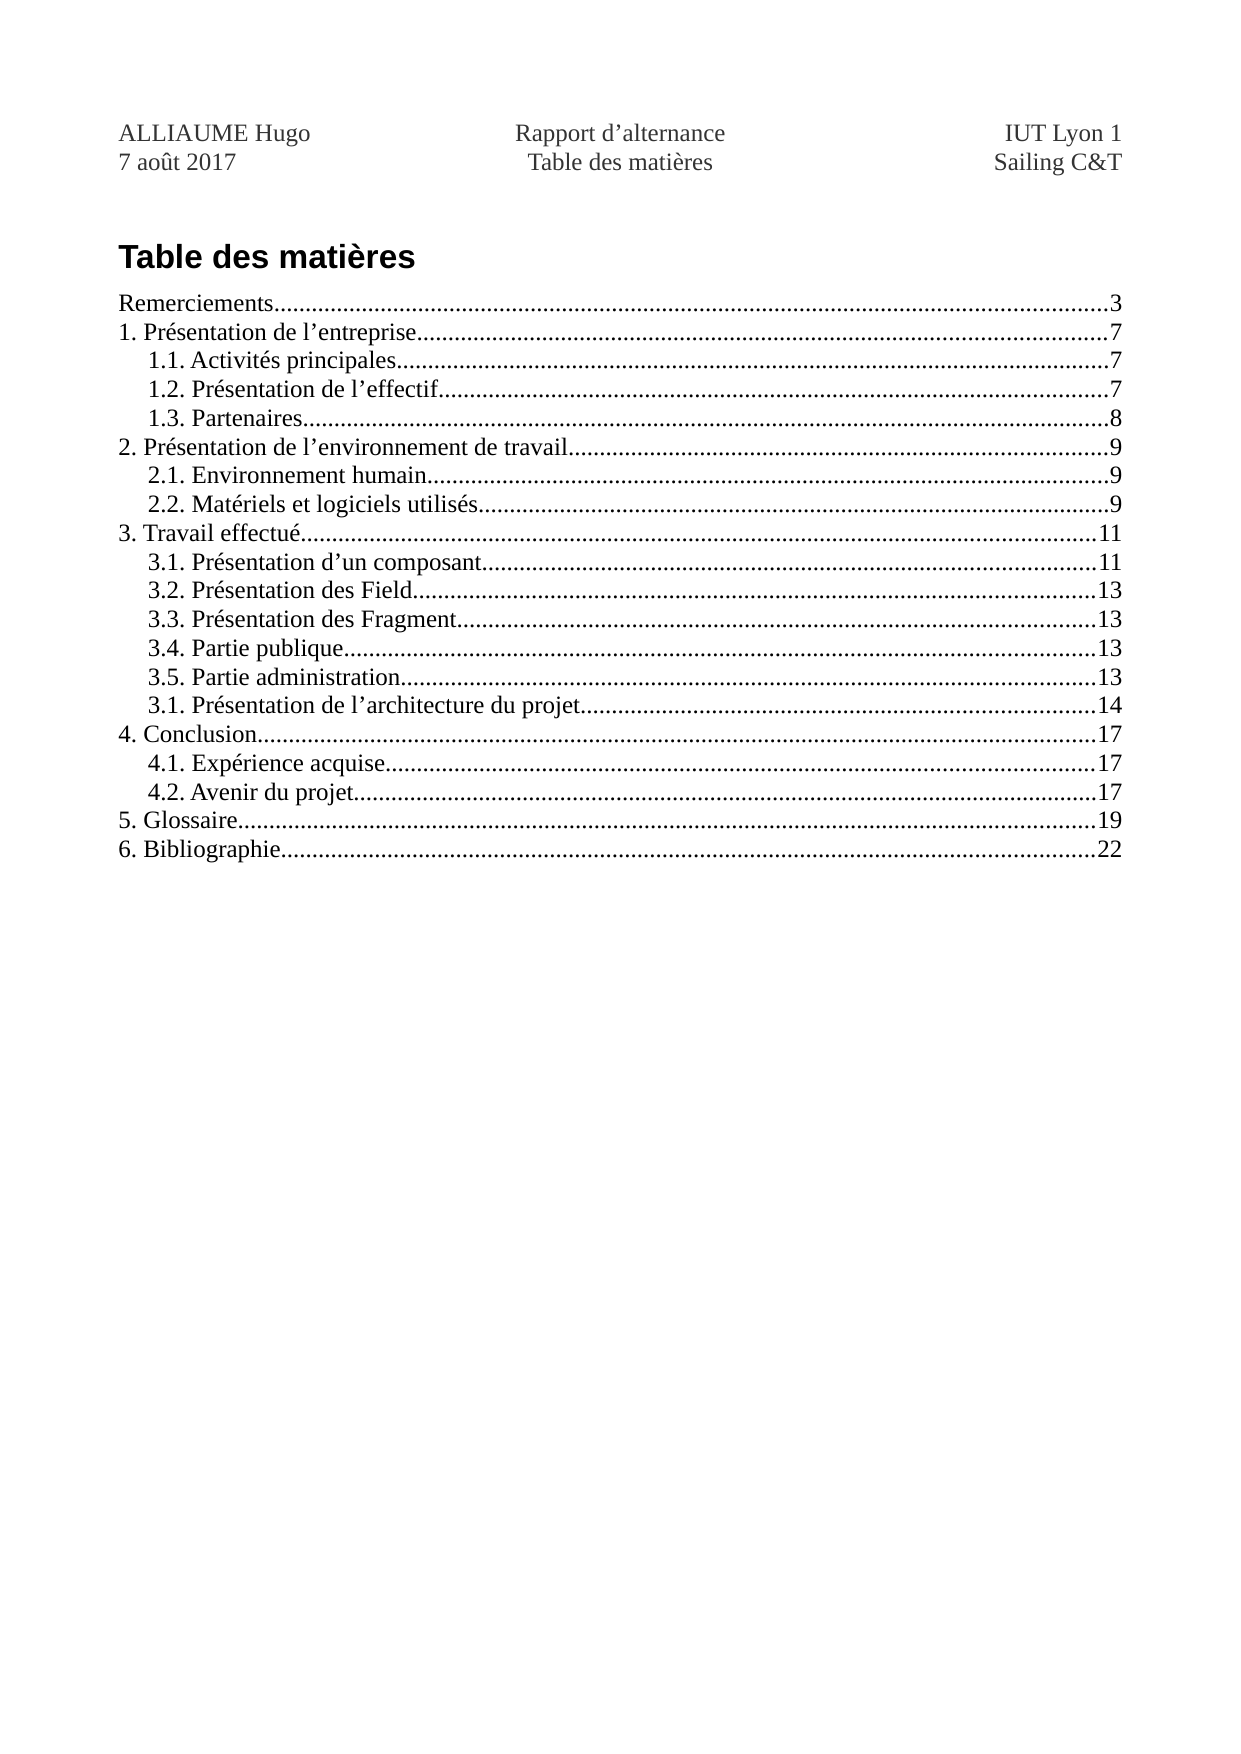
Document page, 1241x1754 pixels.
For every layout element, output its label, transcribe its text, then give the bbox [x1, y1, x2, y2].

text 3.1. Présentation de l’architecture du projet 14 [148, 691, 1122, 719]
text 1. Présentation de l’entreprise 7 [118, 317, 1122, 346]
text 2.1. Environnement humain 9 [148, 461, 1122, 489]
text 3.3. Présentation des Fragment 13 [148, 604, 1122, 633]
text 4. Conclusion 17 [118, 719, 1122, 748]
text 2. Présentation de l’environnement de travail 9 [118, 432, 1122, 461]
text 3.4. Partie publique 13 [148, 633, 1122, 662]
text 6. Bibliographie 22 [118, 834, 1122, 863]
text 5. Glossaire 19 [118, 806, 1122, 834]
subtitle Table des matières [118, 237, 1122, 276]
text 1.1. Activités principales 7 [148, 346, 1122, 374]
text 3.1. Présentation d’un composant 11 [148, 547, 1122, 576]
text 1.3. Partenaires 8 [148, 403, 1122, 432]
text 3.2. Présentation des Field 13 [148, 576, 1122, 604]
text 1.2. Présentation de l’effectif 7 [148, 374, 1122, 403]
text Remerciements 3 [118, 288, 1122, 317]
text 2.2. Matériels et logiciels utilisés 9 [148, 489, 1122, 518]
text 4.2. Avenir du projet 17 [148, 777, 1122, 806]
text 3.5. Partie administration 13 [148, 662, 1122, 691]
text 3. Travail effectué 11 [118, 518, 1122, 547]
text 4.1. Expérience acquise 17 [148, 748, 1122, 777]
